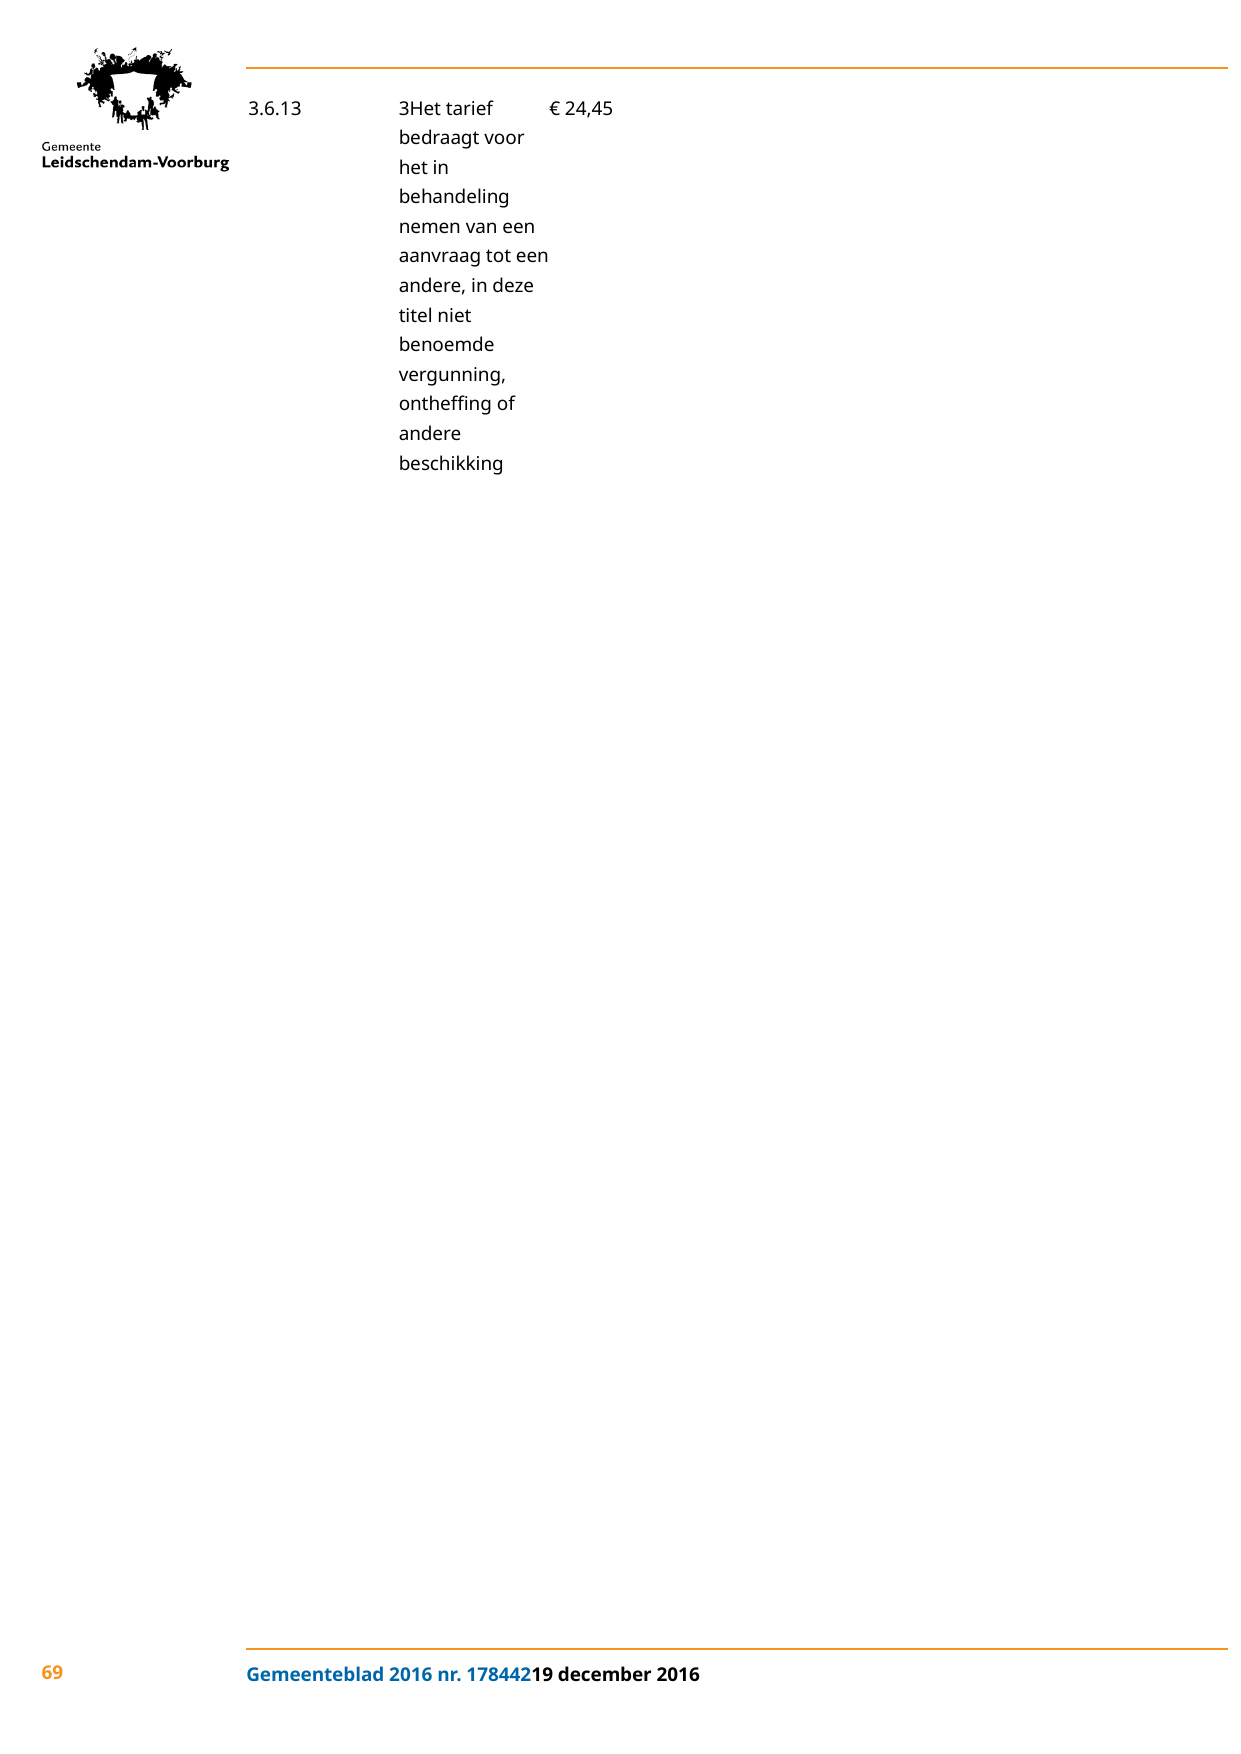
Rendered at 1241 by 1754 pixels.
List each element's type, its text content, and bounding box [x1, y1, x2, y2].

table_cell [1001, 476, 1152, 501]
picture [41, 47, 231, 172]
table_cell [850, 476, 1001, 501]
table_cell € 24,45 [549, 95, 700, 476]
table_cell 3Het tarief bedraagt voor het in behandeling nemen van een aanvraag tot een andere, in deze titel niet benoemde vergunning, ontheffing of andere beschikking [399, 95, 549, 476]
table_cell [700, 476, 850, 501]
table_cell 3.6.13 [248, 95, 398, 476]
table_cell [248, 476, 398, 501]
table_cell [549, 476, 700, 501]
table_cell [399, 476, 549, 501]
table_cell [700, 95, 850, 476]
